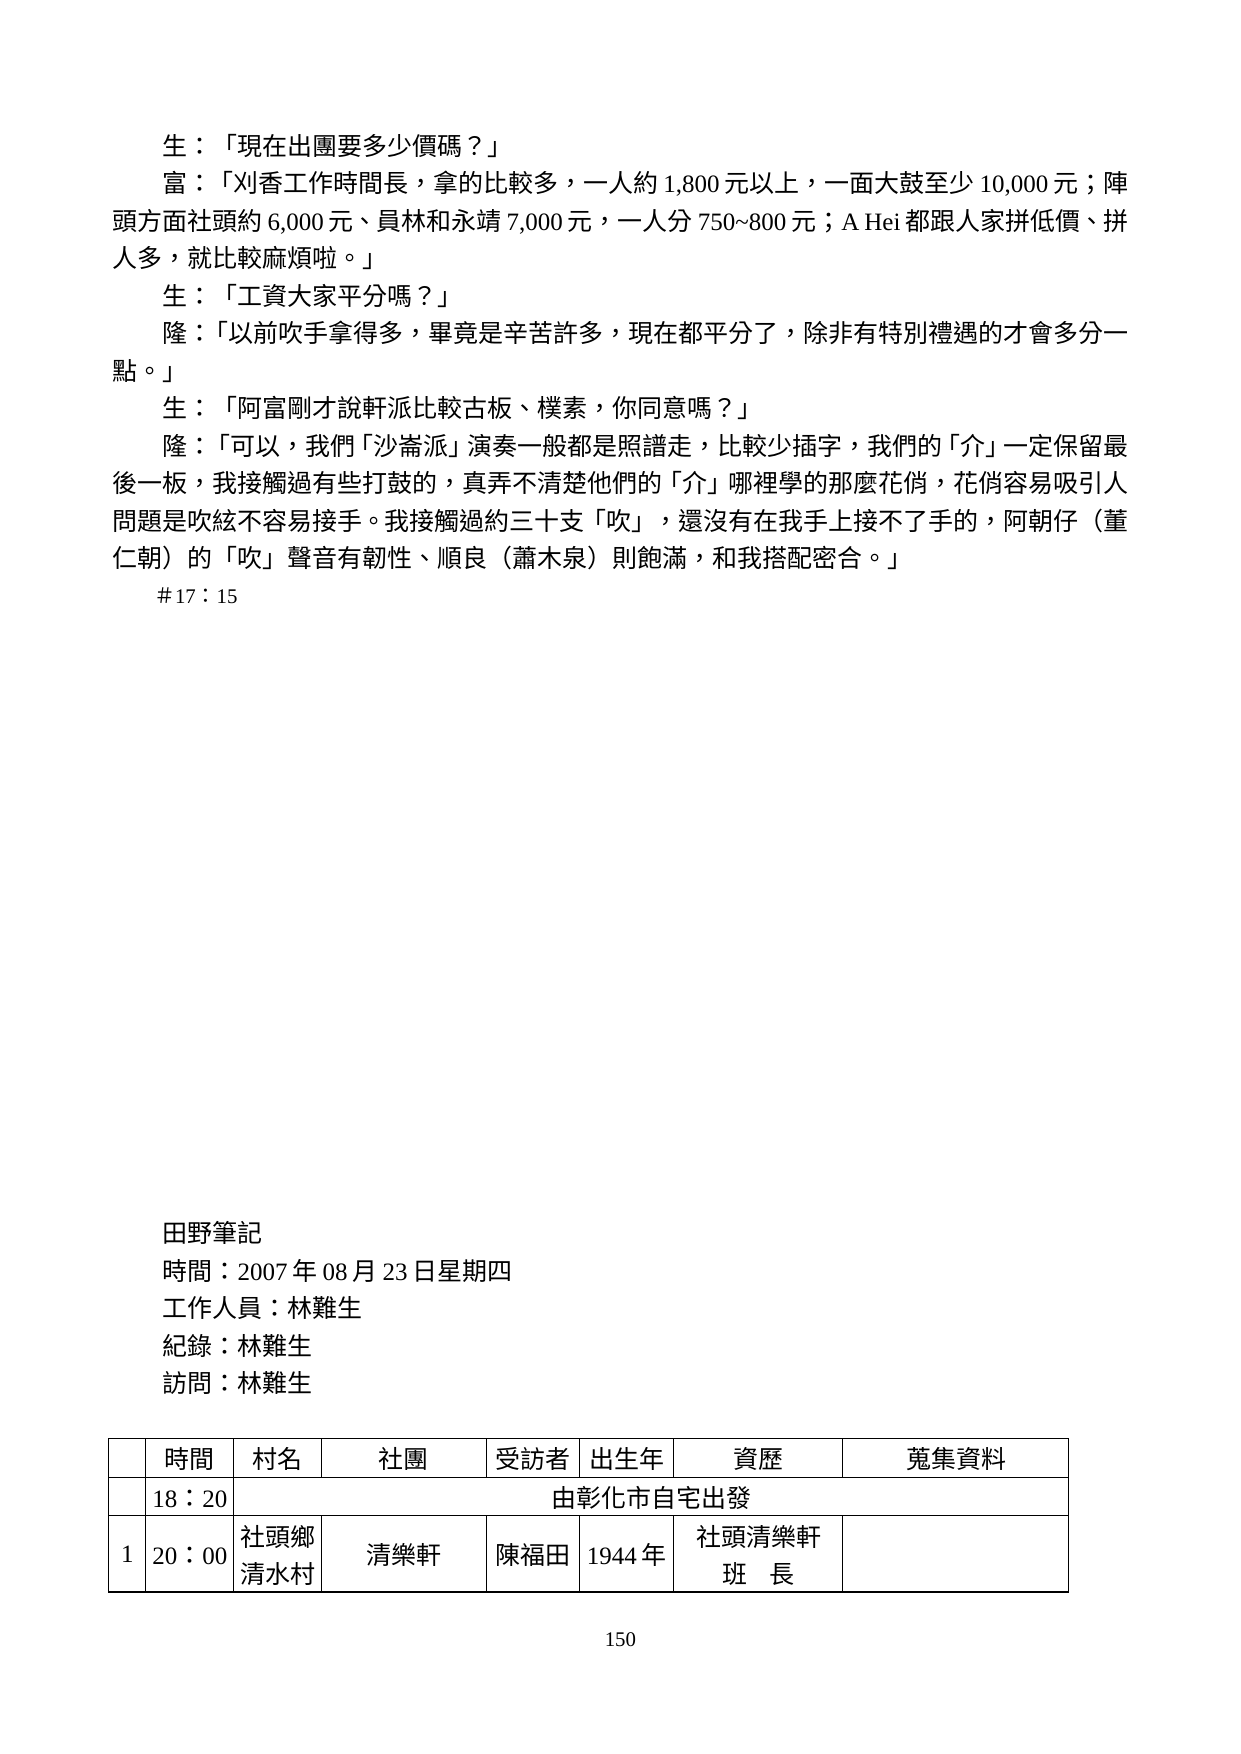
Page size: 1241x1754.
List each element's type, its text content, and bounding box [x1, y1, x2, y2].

table_header 資歷 [674, 1439, 842, 1477]
table_cell 1944年 [580, 1516, 673, 1591]
text 富：「刈香工作時間長，拿的比較多，一人約1,800元以上，一面大鼓至少10,000元；陣頭方面社頭約6,000元、員林和永靖7,000元，一人分750~800元；A Hei都跟人家拼低價、拼人多，就比較麻煩啦。」 [112, 163, 1128, 276]
table_header 時間 [146, 1439, 233, 1477]
table_cell 社頭鄉 清水村 [234, 1516, 321, 1591]
table_cell 1 [109, 1516, 145, 1591]
text 生：「現在出團要多少價碼？」 [112, 126, 1128, 163]
text 生：「阿富剛才說軒派比較古板、樸素，你同意嗎？」 [112, 388, 1128, 426]
table_header 受訪者 [487, 1439, 579, 1477]
text 隆：「以前吹手拿得多，畢竟是辛苦許多，現在都平分了，除非有特別禮遇的才會多分一點。」 [112, 313, 1128, 388]
table_cell [109, 1478, 145, 1515]
table_cell [843, 1516, 1068, 1591]
table_cell 陳福田 [487, 1516, 579, 1591]
table_cell 由彰化市自宅出發 [234, 1478, 1068, 1515]
table_cell 清樂軒 [322, 1516, 486, 1591]
text 田野筆記 [112, 1213, 1128, 1251]
table_cell 18：20 [146, 1478, 233, 1515]
text 訪問：林難生 [112, 1363, 1128, 1401]
text 隆：「可以，我們「沙崙派」演奏一般都是照譜走，比較少插字，我們的「介」一定保留最後一板，我接觸過有些打鼓的，真弄不清楚他們的「介」哪裡學的那麼花俏，花俏容易吸引人，問題是吹絃不容易接手。我接觸過約三十支「吹」，還沒有在我手上接不了手的，阿朝仔（董仁朝）的「吹」聲音有韌性、順良（蕭木泉）則飽滿，和我搭配密合。」 [112, 426, 1128, 576]
text 紀錄：林難生 [112, 1326, 1128, 1363]
table_cell 社頭清樂軒 班 長 [674, 1516, 842, 1591]
text ＃17：15 [112, 576, 1128, 613]
text 生：「工資大家平分嗎？」 [112, 276, 1128, 313]
table_cell 20：00 [146, 1516, 233, 1591]
table_header 蒐集資料 [843, 1439, 1068, 1477]
table_header 出生年 [580, 1439, 673, 1477]
table_header 村名 [234, 1439, 321, 1477]
text 時間：2007年08月23日星期四 [112, 1251, 1128, 1288]
table_header 社團 [322, 1439, 486, 1477]
text 工作人員：林難生 [112, 1288, 1128, 1326]
table_header [109, 1439, 145, 1477]
